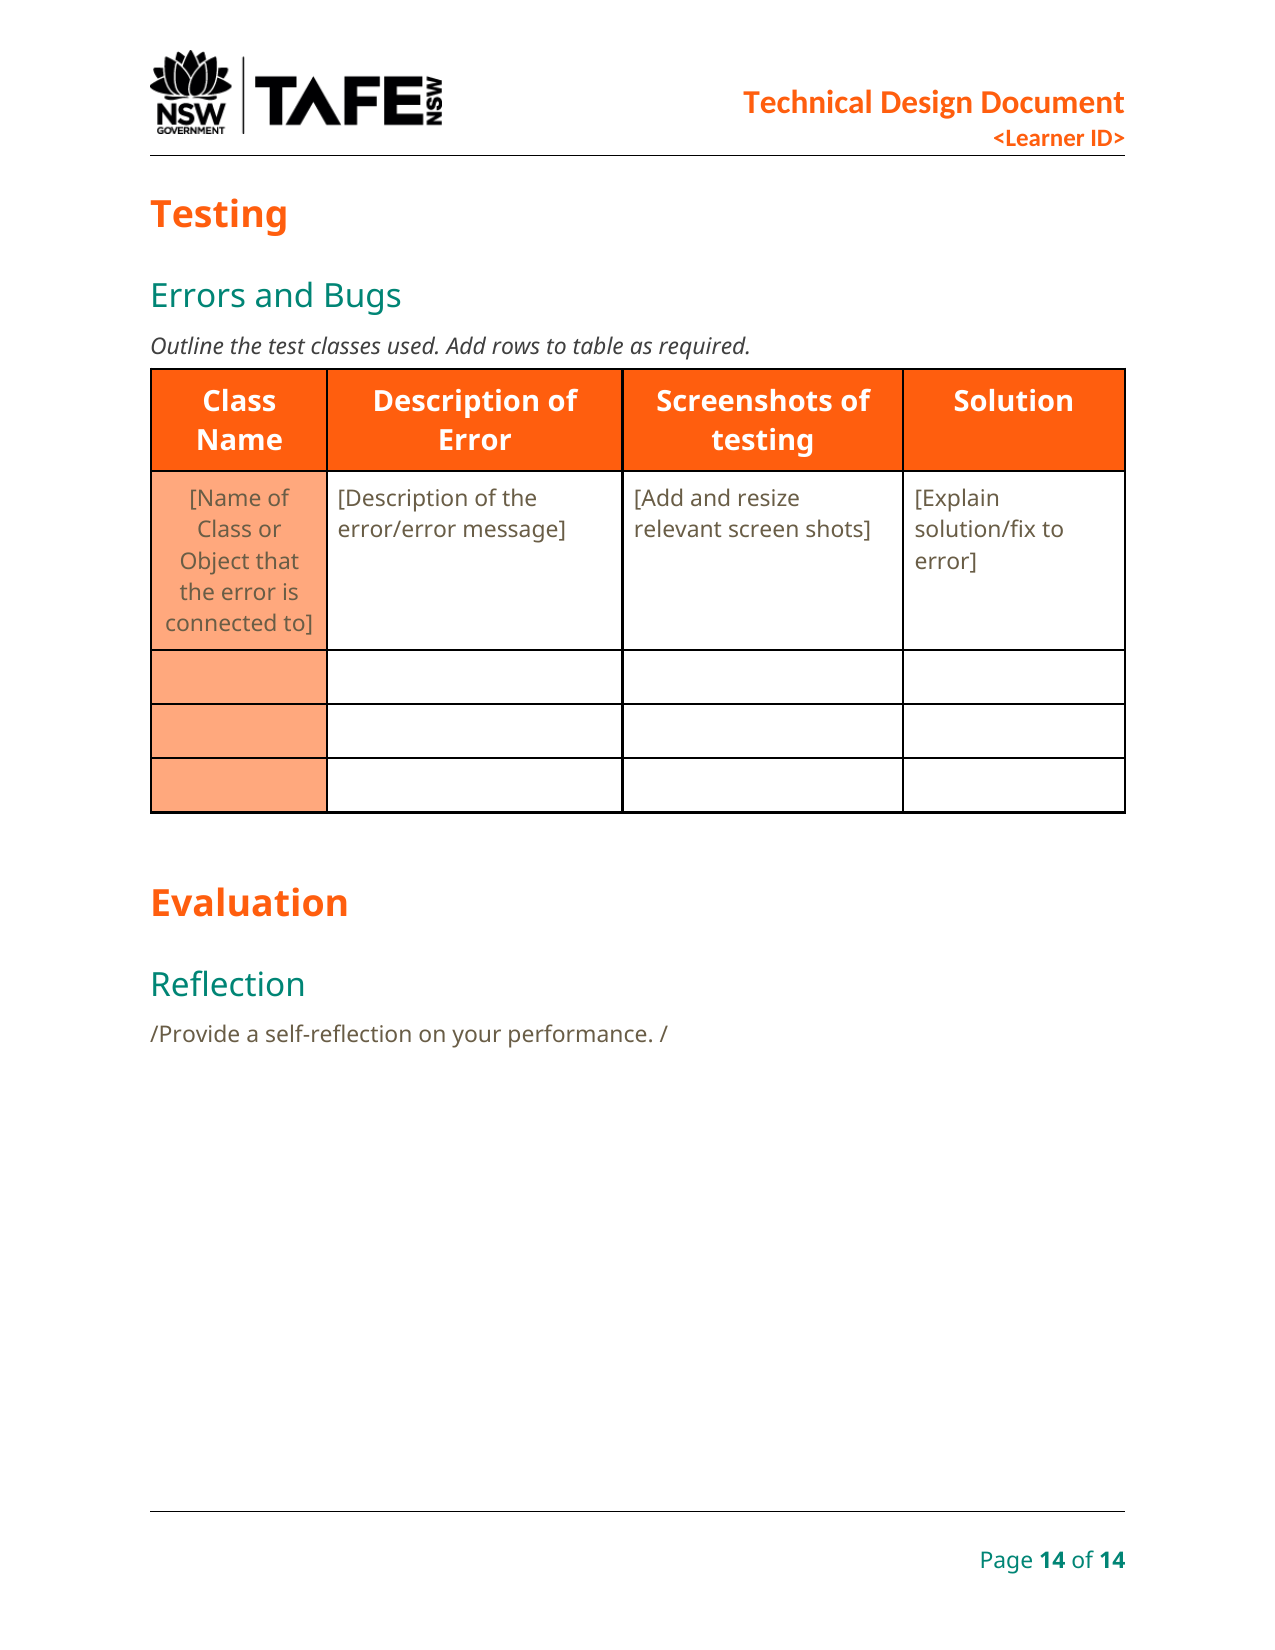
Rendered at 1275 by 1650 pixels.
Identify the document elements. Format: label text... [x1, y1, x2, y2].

table_cell [328, 651, 621, 703]
table_header Description of Error [328, 370, 621, 470]
table_cell [624, 705, 902, 757]
table_cell [152, 705, 326, 757]
table_header Class Name [152, 370, 326, 470]
table_cell [152, 651, 326, 703]
picture [150, 50, 442, 134]
table_cell [624, 759, 902, 811]
table_cell [328, 705, 621, 757]
table_cell [152, 759, 326, 811]
table_cell [Explain solution/fix to error] [904, 472, 1124, 649]
text Outline the test classes used. Add rows to table as required. [150, 330, 1125, 361]
subtitle Reflection [150, 960, 1125, 1006]
table_cell [Description of the error/error message] [328, 472, 621, 649]
table_cell [328, 759, 621, 811]
table_header Solution [904, 370, 1124, 470]
table_cell [624, 651, 902, 703]
subtitle Evaluation [150, 876, 1125, 927]
table_cell [904, 651, 1124, 703]
table_cell [904, 759, 1124, 811]
table_cell [Name of Class or Object that the error is connected to] [152, 472, 326, 649]
subtitle Testing [150, 188, 1125, 239]
table_header Screenshots of testing [624, 370, 902, 470]
subtitle Errors and Bugs [150, 272, 1125, 317]
table_cell [Add and resize relevant screen shots] [624, 472, 902, 649]
table_cell [904, 705, 1124, 757]
text /Provide a self-reflection on your performance. / [150, 1018, 1125, 1049]
